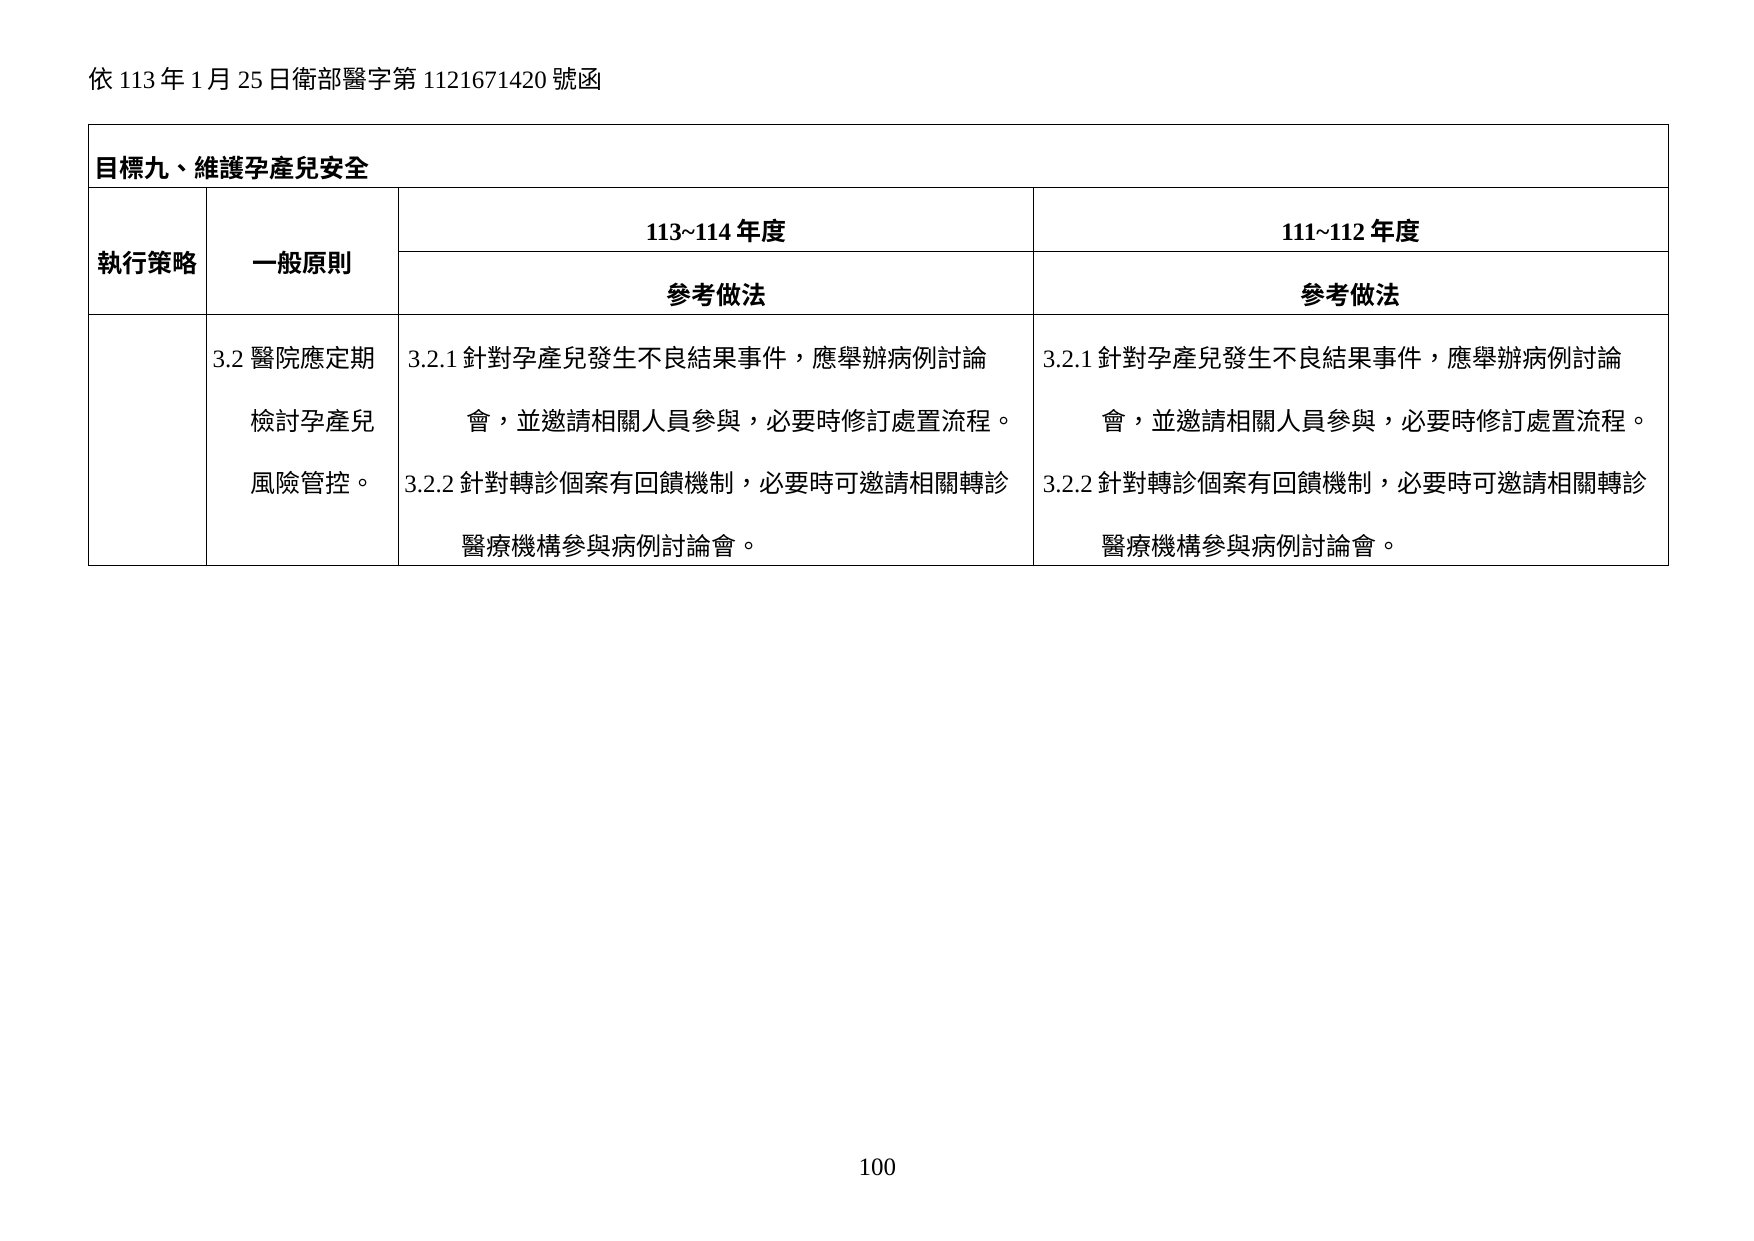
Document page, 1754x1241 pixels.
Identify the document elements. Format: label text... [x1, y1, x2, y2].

table_cell 113~114年度 [399, 188, 1033, 251]
table_cell 執行策略 [89, 188, 206, 314]
table_header 目標九、維護孕產兒安全 [89, 125, 1668, 187]
table_cell 參考做法 [399, 252, 1033, 314]
table_cell [89, 315, 206, 565]
table_cell 一般原則 [207, 188, 398, 314]
table_cell 參考做法 [1034, 252, 1668, 314]
table_cell 醫院應定期檢討孕產兒風險管控。 [207, 315, 398, 565]
table_cell 3.2.1針對孕產兒發生不良結果事件，應舉辦病例討論會，並邀請相關人員參與，必要時修訂處置流程。 3.2.2針對轉診個案有回饋機制，必要時可邀請相關轉診醫療機構參與病例討論會。 [1034, 315, 1668, 565]
table_cell 111~112年度 [1034, 188, 1668, 251]
table_cell 3.2.1針對孕產兒發生不良結果事件，應舉辦病例討論會，並邀請相關人員參與，必要時修訂處置流程。 3.2.2針對轉診個案有回饋機制，必要時可邀請相關轉診醫療機構參與病例討論會。 [399, 315, 1033, 565]
